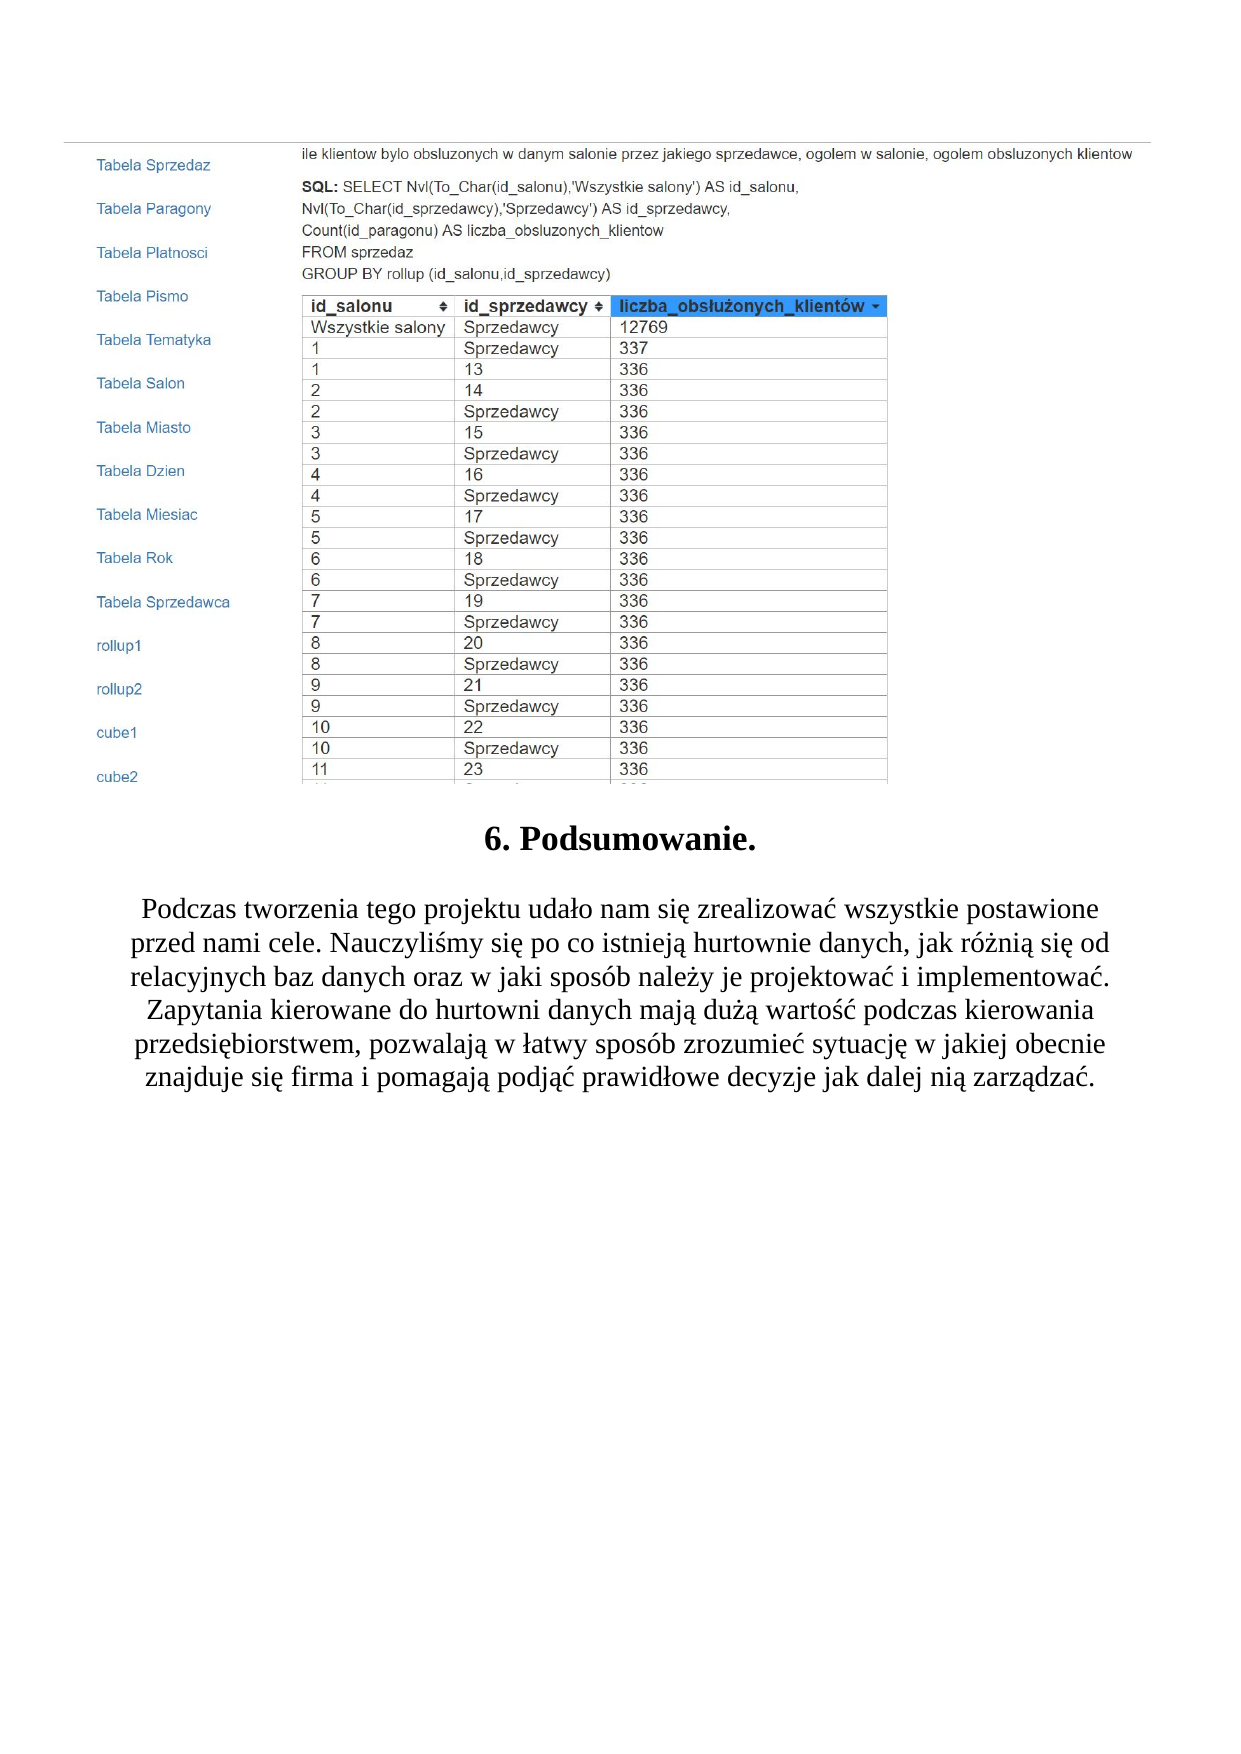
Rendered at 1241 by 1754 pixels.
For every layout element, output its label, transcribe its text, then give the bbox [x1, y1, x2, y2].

text Zapytania kierowane do hurtowni danych mają dużą wartość podczas kierowania przedsiębiorstwem, pozwalają w łatwy sposób zrozumieć sytuację w jakiej obecnie znajduje się firma i pomagają podjąć prawidłowe decyzje jak dalej nią zarządzać. [118, 992, 1122, 1093]
picture [63, 142, 1152, 784]
text Podczas tworzenia tego projektu udało nam się zrealizować wszystkie postawione przed nami cele. Nauczyliśmy się po co istnieją hurtownie danych, jak różnią się od relacyjnych baz danych oraz w jaki sposób należy je projektować i implementować. [118, 892, 1122, 992]
text 6. Podsumowanie. [118, 817, 1122, 858]
